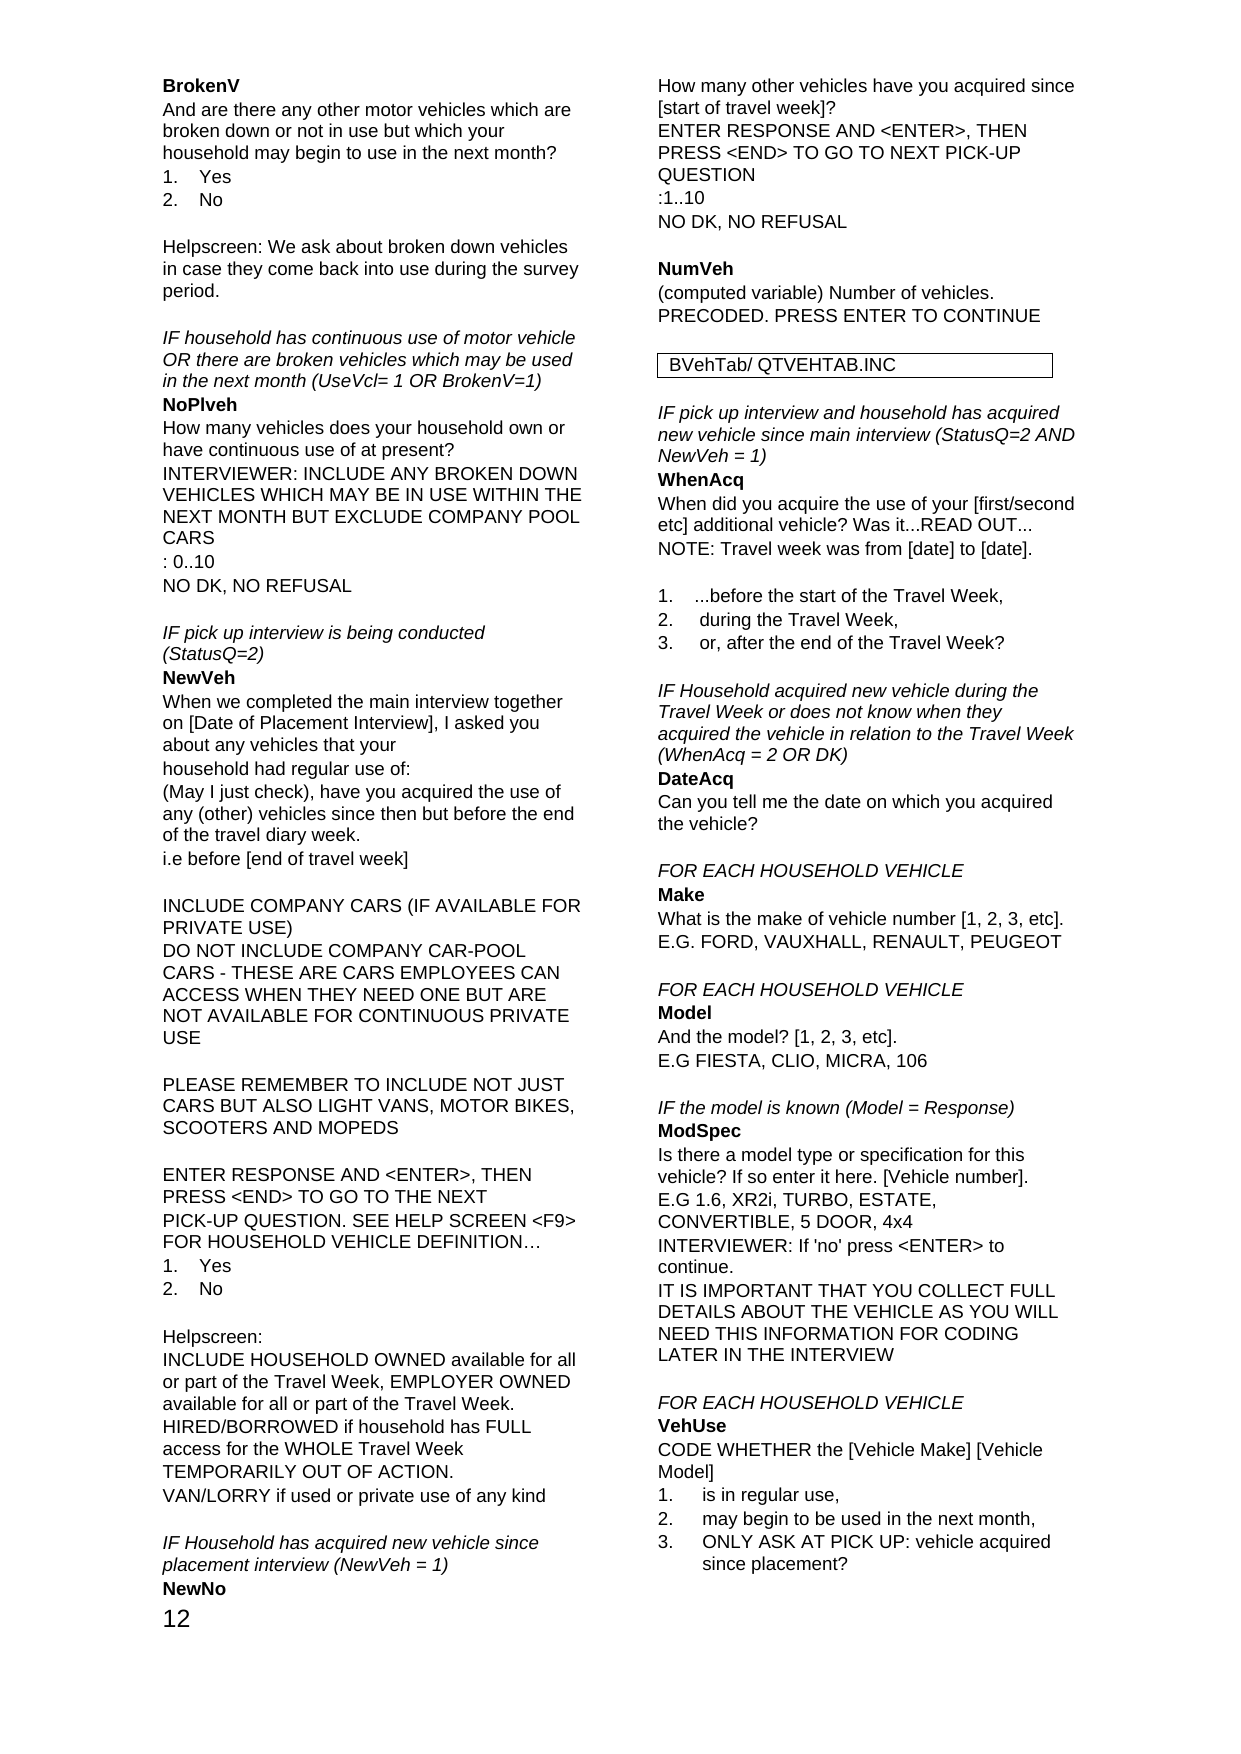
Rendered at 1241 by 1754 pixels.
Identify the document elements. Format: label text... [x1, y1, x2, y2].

text (computed variable) Number of vehicles. [658, 282, 1078, 303]
text NewNo [162, 1577, 583, 1599]
text 2. No [162, 189, 583, 211]
text Helpscreen: We ask about broken down vehicles in case they come back into use during the survey period. [162, 236, 583, 301]
text When we completed the main interview together on [Date of Placement Interview], I asked you about any vehicles that your [162, 691, 583, 755]
text DO NOT INCLUDE COMPANY CAR-POOL CARS - THESE ARE CARS EMPLOYEES CAN ACCESS WHEN THEY NEED ONE BUT ARE NOT AVAILABLE FOR CONTINUOUS PRIVATE USE [162, 940, 583, 1048]
text NO DK, NO REFUSAL [162, 574, 583, 596]
text 2. during the Travel Week, [658, 608, 1078, 630]
text IF pick up interview is being conducted (StatusQ=2) [162, 622, 583, 665]
text IF pick up interview and household has acquired new vehicle since main interview (StatusQ=2 AND NewVeh = 1) [658, 402, 1078, 467]
text 1. Yes [162, 165, 583, 187]
text 2. No [162, 1278, 583, 1300]
text NO DK, NO REFUSAL [658, 211, 1078, 232]
text Can you tell me the date on which you acquired the vehicle? [658, 791, 1078, 834]
text IF the model is known (Model = Response) [658, 1097, 1078, 1118]
text HIRED/BORROWED if household has FULL access for the WHOLE Travel Week [162, 1416, 583, 1459]
text Make [658, 884, 1078, 905]
text How many vehicles does your household own or have continuous use of at present? [162, 417, 583, 460]
text : 0..10 [162, 551, 583, 572]
text PLEASE REMEMBER TO INCLUDE NOT JUST CARS BUT ALSO LIGHT VANS, MOTOR BIKES, SCOOTERS AND MOPEDS [162, 1074, 583, 1138]
text FOR EACH HOUSEHOLD VEHICLE [658, 978, 1078, 1000]
text INTERVIEWER: INCLUDE ANY BROKEN DOWN VEHICLES WHICH MAY BE IN USE WITHIN THE NEXT MONTH BUT EXCLUDE COMPANY POOL CARS [162, 462, 583, 549]
text NumVeh [658, 258, 1078, 279]
text When did you acquire the use of your [first/second etc] additional vehicle? Was it...READ OUT... [658, 492, 1078, 535]
text IF Household has acquired new vehicle since placement interview (NewVeh = 1) [162, 1532, 583, 1575]
text :1..10 [658, 187, 1078, 208]
text CODE WHETHER the [Vehicle Make] [Vehicle Model] [658, 1439, 1078, 1482]
text VehUse [658, 1415, 1078, 1437]
text TEMPORARILY OUT OF ACTION. [162, 1461, 583, 1483]
text PRECODED. PRESS ENTER TO CONTINUE [658, 305, 1078, 327]
text ENTER RESPONSE AND <ENTER>, THEN PRESS <END> TO GO TO NEXT PICK-UP QUESTION [658, 120, 1078, 185]
text (May I just check), have you acquired the use of any (other) vehicles since then but before the end of the travel diary week. [162, 781, 583, 846]
text FOR EACH HOUSEHOLD VEHICLE [658, 1392, 1078, 1413]
text INCLUDE COMPANY CARS (IF AVAILABLE FOR PRIVATE USE) [162, 895, 583, 938]
text 1. ...before the start of the Travel Week, [658, 585, 1078, 606]
text NoPlveh [162, 393, 583, 415]
text IF Household acquired new vehicle during the Travel Week or does not know when they acquired the vehicle in relation to the Travel Week (WhenAcq = 2 OR DK) [658, 679, 1078, 766]
text VAN/LORRY if used or private use of any kind [162, 1485, 583, 1506]
text E.G 1.6, XR2i, TURBO, ESTATE, CONVERTIBLE, 5 DOOR, 4x4 [658, 1189, 1078, 1232]
text NOTE: Travel week was from [date] to [date]. [658, 537, 1078, 559]
text 1. Yes [162, 1254, 583, 1276]
text DateAcq [658, 768, 1078, 789]
text i.e before [end of travel week] [162, 848, 583, 869]
text INTERVIEWER: If 'no' press <ENTER> to continue. [658, 1234, 1078, 1277]
text WhenAcq [658, 469, 1078, 490]
text Helpscreen: [162, 1326, 583, 1347]
text PICK-UP QUESTION. SEE HELP SCREEN <F9> FOR HOUSEHOLD VEHICLE DEFINITION… [162, 1209, 583, 1252]
text And are there any other motor vehicles which are broken down or not in use but which your household may begin to use in the next month? [162, 99, 583, 163]
text Is there a model type or specification for this vehicle? If so enter it here. [Vehicle number]. [658, 1144, 1078, 1187]
text And the model? [1, 2, 3, etc]. [658, 1026, 1078, 1047]
text IF household has continuous use of motor vehicle OR there are broken vehicles which may be used in the next month (UseVcl= 1 OR BrokenV=1) [162, 327, 583, 391]
text household had regular use of: [162, 757, 583, 779]
text ENTER RESPONSE AND <ENTER>, THEN PRESS <END> TO GO TO THE NEXT [162, 1164, 583, 1207]
text IT IS IMPORTANT THAT YOU COLLECT FULL DETAILS ABOUT THE VEHICLE AS YOU WILL NEED THIS INFORMATION FOR CODING LATER IN THE INTERVIEW [658, 1279, 1078, 1366]
list may begin to be used in the next month, [658, 1508, 1078, 1529]
text INCLUDE HOUSEHOLD OWNED available for all or part of the Travel Week, EMPLOYER OWNED available for all or part of the Travel Week. [162, 1349, 583, 1414]
text Model [658, 1002, 1078, 1024]
text NewVeh [162, 667, 583, 688]
text BrokenV [162, 75, 583, 97]
text E.G. FORD, VAUXHALL, RENAULT, PEUGEOT [658, 931, 1078, 953]
list is in regular use, [658, 1484, 1078, 1506]
text ModSpec [658, 1120, 1078, 1142]
text FOR EACH HOUSEHOLD VEHICLE [658, 860, 1078, 882]
table_header BVehTab/ QTVEHTAB.INC [658, 354, 1052, 377]
text 3. or, after the end of the Travel Week? [658, 632, 1078, 654]
list ONLY ASK AT PICK UP: vehicle acquired since placement? [658, 1531, 1078, 1574]
text E.G FIESTA, CLIO, MICRA, 106 [658, 1049, 1078, 1071]
text How many other vehicles have you acquired since [start of travel week]? [658, 75, 1078, 118]
text What is the make of vehicle number [1, 2, 3, etc]. [658, 907, 1078, 929]
